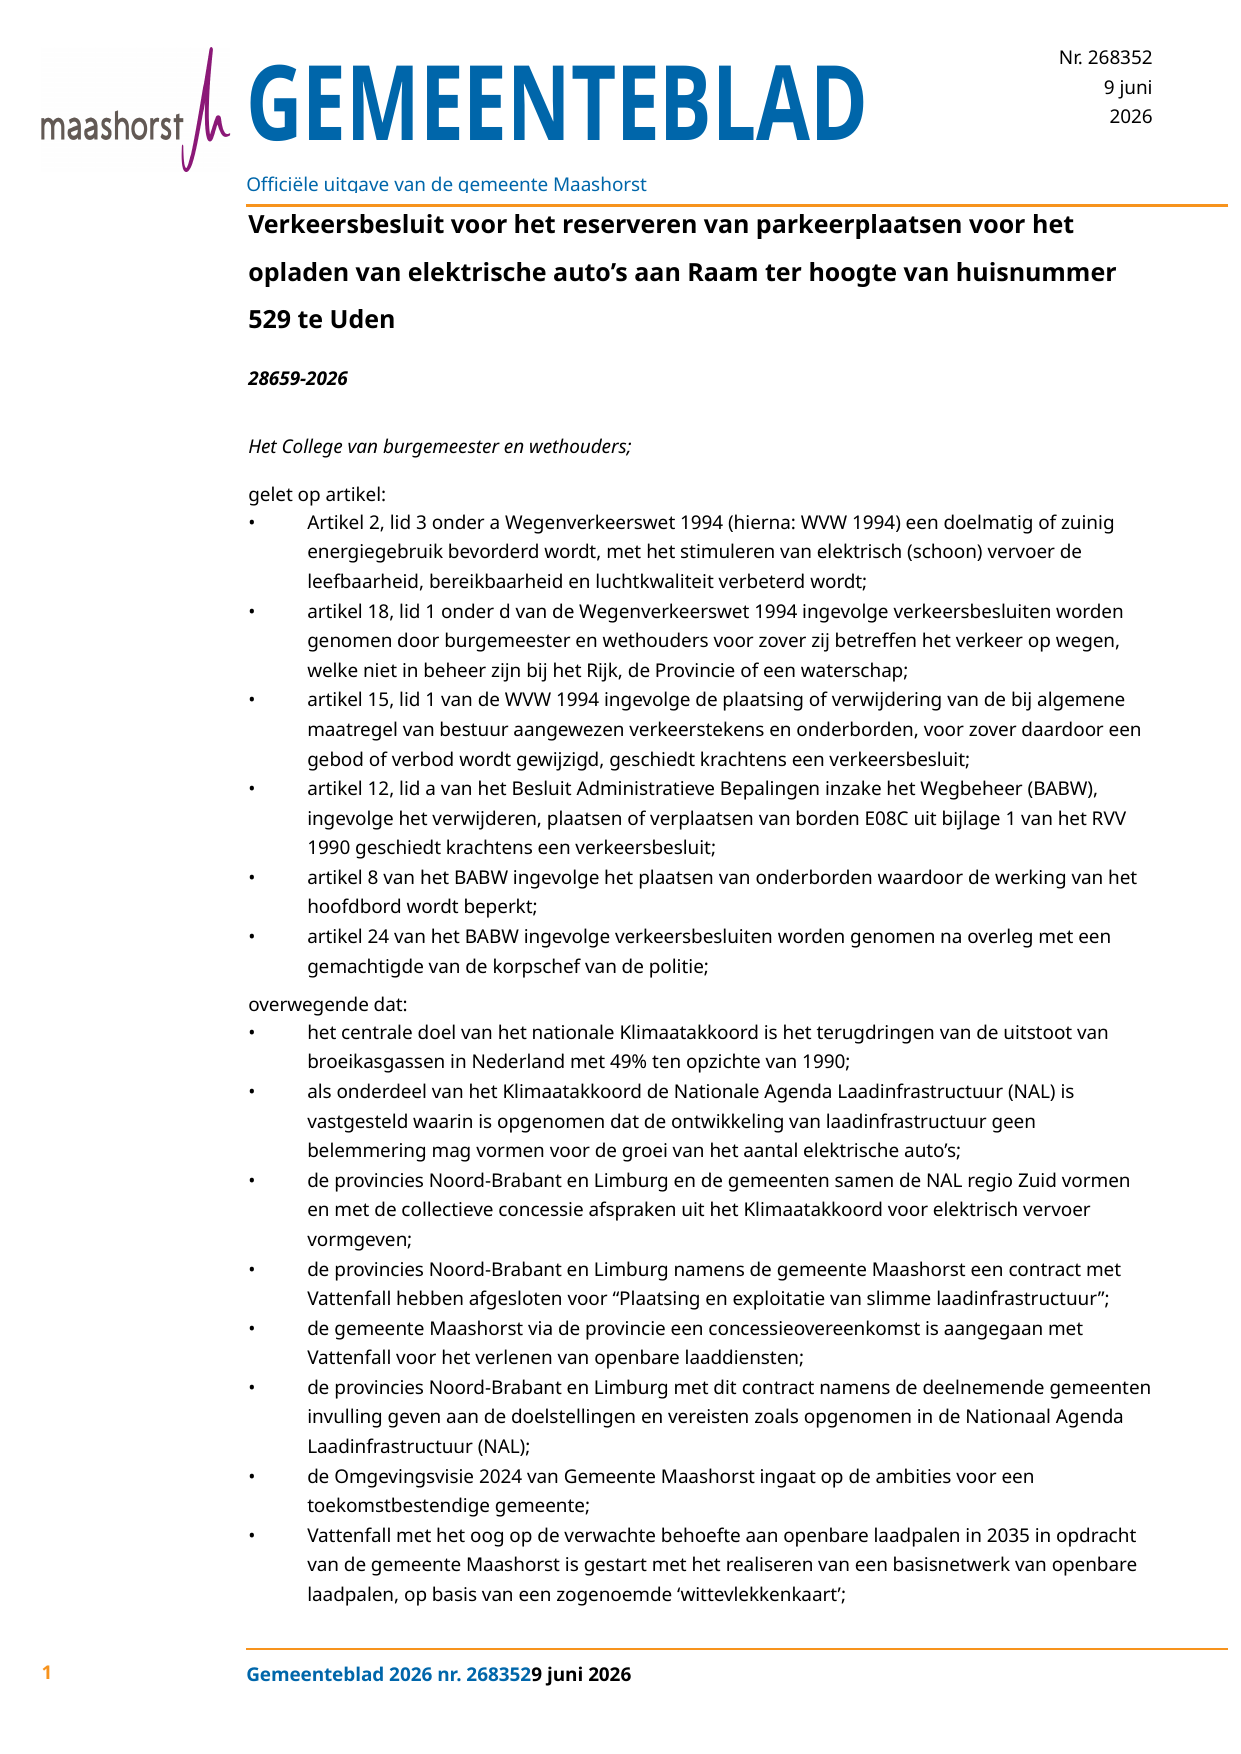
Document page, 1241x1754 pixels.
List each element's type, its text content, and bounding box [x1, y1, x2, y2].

list de Omgevingsvisie 2024 van Gemeente Maashorst ingaat op de ambities voor een toekomstbestendige gemeente; [248, 1463, 1152, 1518]
list artikel 15, lid 1 van de WVW 1994 ingevolge de plaatsing of verwijdering van de bij algemene maatregel van bestuur aangewezen verkeerstekens en onderborden, voor zover daardoor een gebod of verbod wordt gewijzigd, geschiedt krachtens een verkeersbesluit; [248, 687, 1152, 772]
text Het College van burgemeester en wethouders; [248, 433, 1152, 459]
list artikel 12, lid a van het Besluit Administratieve Bepalingen inzake het Wegbeheer (BABW), ingevolge het verwijderen, plaatsen of verplaatsen van borden E08C uit bijlage 1 van het RVV 1990 geschiedt krachtens een verkeersbesluit; [248, 775, 1152, 860]
list Vattenfall met het oog op de verwachte behoefte aan openbare laadpalen in 2035 in opdracht van de gemeente Maashorst is gestart met het realiseren van een basisnetwerk van openbare laadpalen, op basis van een zogenoemde ‘wittevlekkenkaart’; [248, 1522, 1152, 1607]
list het centrale doel van het nationale Klimaatakkoord is het terugdringen van de uitstoot van broeikasgassen in Nederland met 49% ten opzichte van 1990; [248, 1019, 1152, 1074]
picture [41, 47, 231, 172]
list de provincies Noord-Brabant en Limburg namens de gemeente Maashorst een contract met Vattenfall hebben afgesloten voor “Plaatsing en exploitatie van slimme laadinfrastructuur”; [248, 1256, 1152, 1311]
list de provincies Noord-Brabant en Limburg en de gemeenten samen de NAL regio Zuid vormen en met de collectieve concessie afspraken uit het Klimaatakkoord voor elektrisch vervoer vormgeven; [248, 1167, 1152, 1252]
list Artikel 2, lid 3 onder a Wegenverkeerswet 1994 (hierna: WVW 1994) een doelmatig of zuinig energiegebruik bevorderd wordt, met het stimuleren van elektrisch (schoon) vervoer de leefbaarheid, bereikbaarheid en luchtkwaliteit verbeterd wordt; [248, 509, 1152, 594]
list de provincies Noord-Brabant en Limburg met dit contract namens de deelnemende gemeenten invulling geven aan de doelstellingen en vereisten zoals opgenomen in de Nationaal Agenda Laadinfrastructuur (NAL); [248, 1374, 1152, 1459]
list als onderdeel van het Klimaatakkoord de Nationale Agenda Laadinfrastructuur (NAL) is vastgesteld waarin is opgenomen dat de ontwikkeling van laadinfrastructuur geen belemmering mag vormen voor de groei van het aantal elektrische auto’s; [248, 1078, 1152, 1163]
text 28659-2026 [248, 366, 1152, 391]
list artikel 24 van het BABW ingevolge verkeersbesluiten worden genomen na overleg met een gemachtigde van de korpschef van de politie; [248, 923, 1152, 979]
text gelet op artikel: [248, 481, 1152, 507]
list artikel 8 van het BABW ingevolge het plaatsen van onderborden waardoor de werking van het hoofdbord wordt beperkt; [248, 864, 1152, 919]
text Verkeersbesluit voor het reserveren van parkeerplaatsen voor het opladen van elektrische auto’s aan Raam ter hoogte van huisnummer 529 te Uden [248, 207, 1152, 336]
list artikel 18, lid 1 onder d van de Wegenverkeerswet 1994 ingevolge verkeersbesluiten worden genomen door burgemeester en wethouders voor zover zij betreffen het verkeer op wegen, welke niet in beheer zijn bij het Rijk, de Provincie of een waterschap; [248, 598, 1152, 683]
list de gemeente Maashorst via de provincie een concessieovereenkomst is aangegaan met Vattenfall voor het verlenen van openbare laaddiensten; [248, 1315, 1152, 1370]
text overwegende dat: [248, 991, 1152, 1017]
